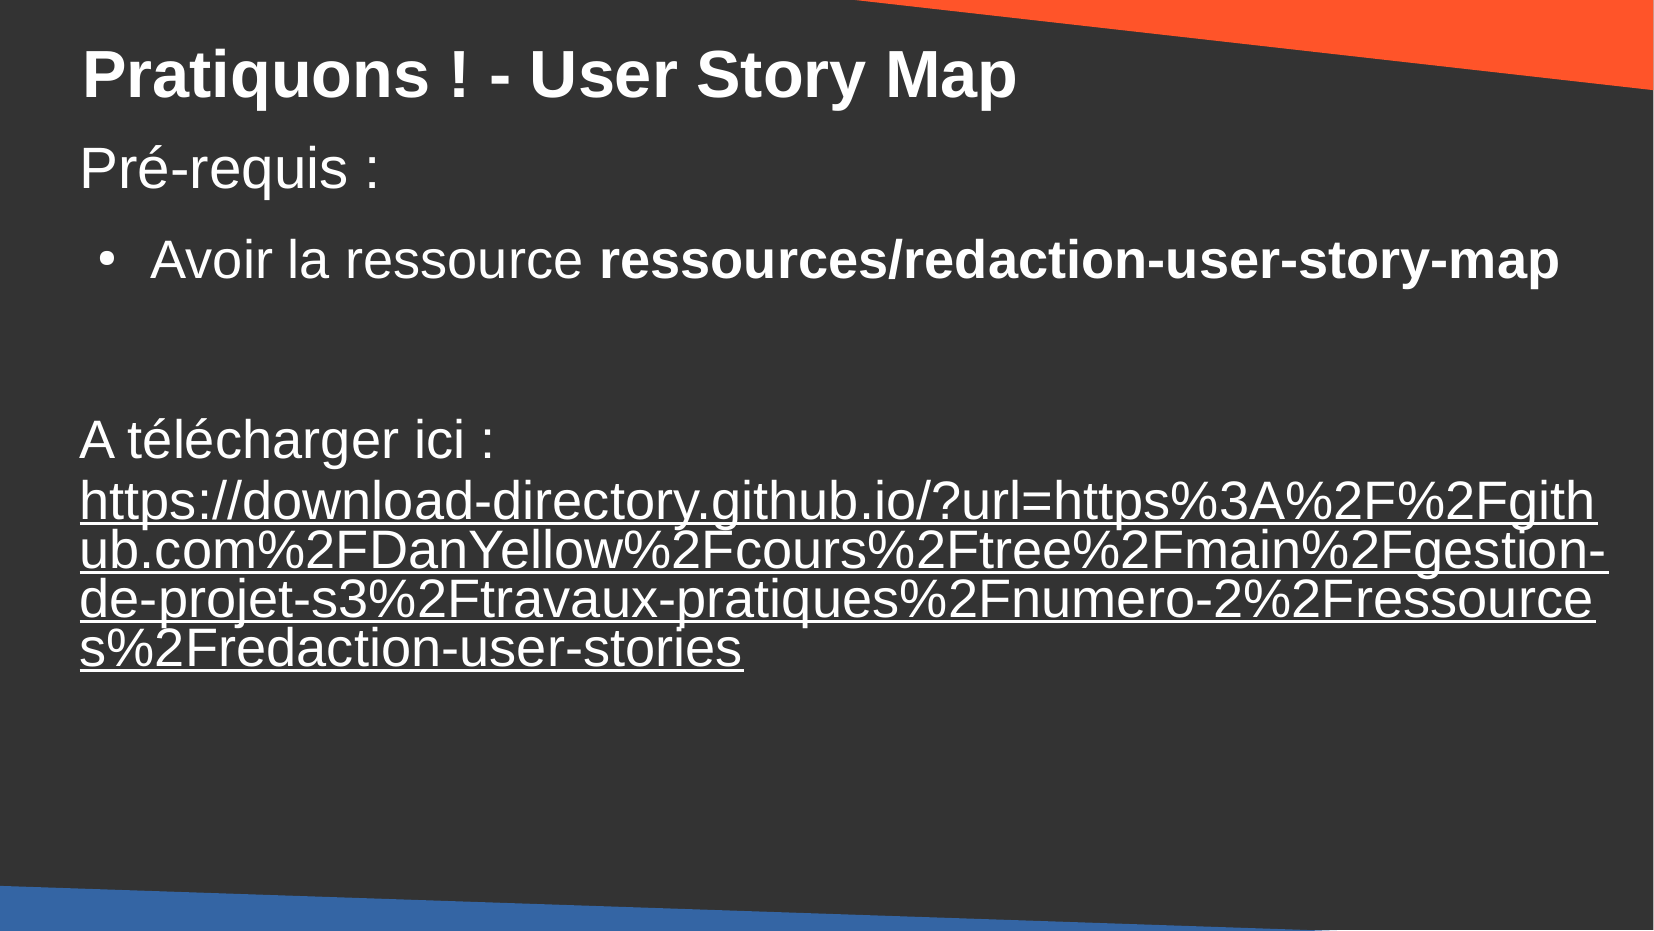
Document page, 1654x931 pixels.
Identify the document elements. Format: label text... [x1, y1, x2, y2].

text_box [854, 0, 1654, 91]
list Pré-requis : Avoir la ressource ressources/redaction-user-story-map A télécharger ici : https://download-directory.github.io/?url=https%3A%2F%2Fgithub.com%2FDanYellow%2Fcours%2Ftree%2Fmain%2Fgestion-de-projet-s3%2Ftravaux-pratiques%2Fnumero-2%2Fressources%2Fredaction-user-stories [79, 135, 1619, 721]
text_box [0, 885, 1337, 931]
title Pratiquons ! - User Story Map [82, 37, 1571, 114]
